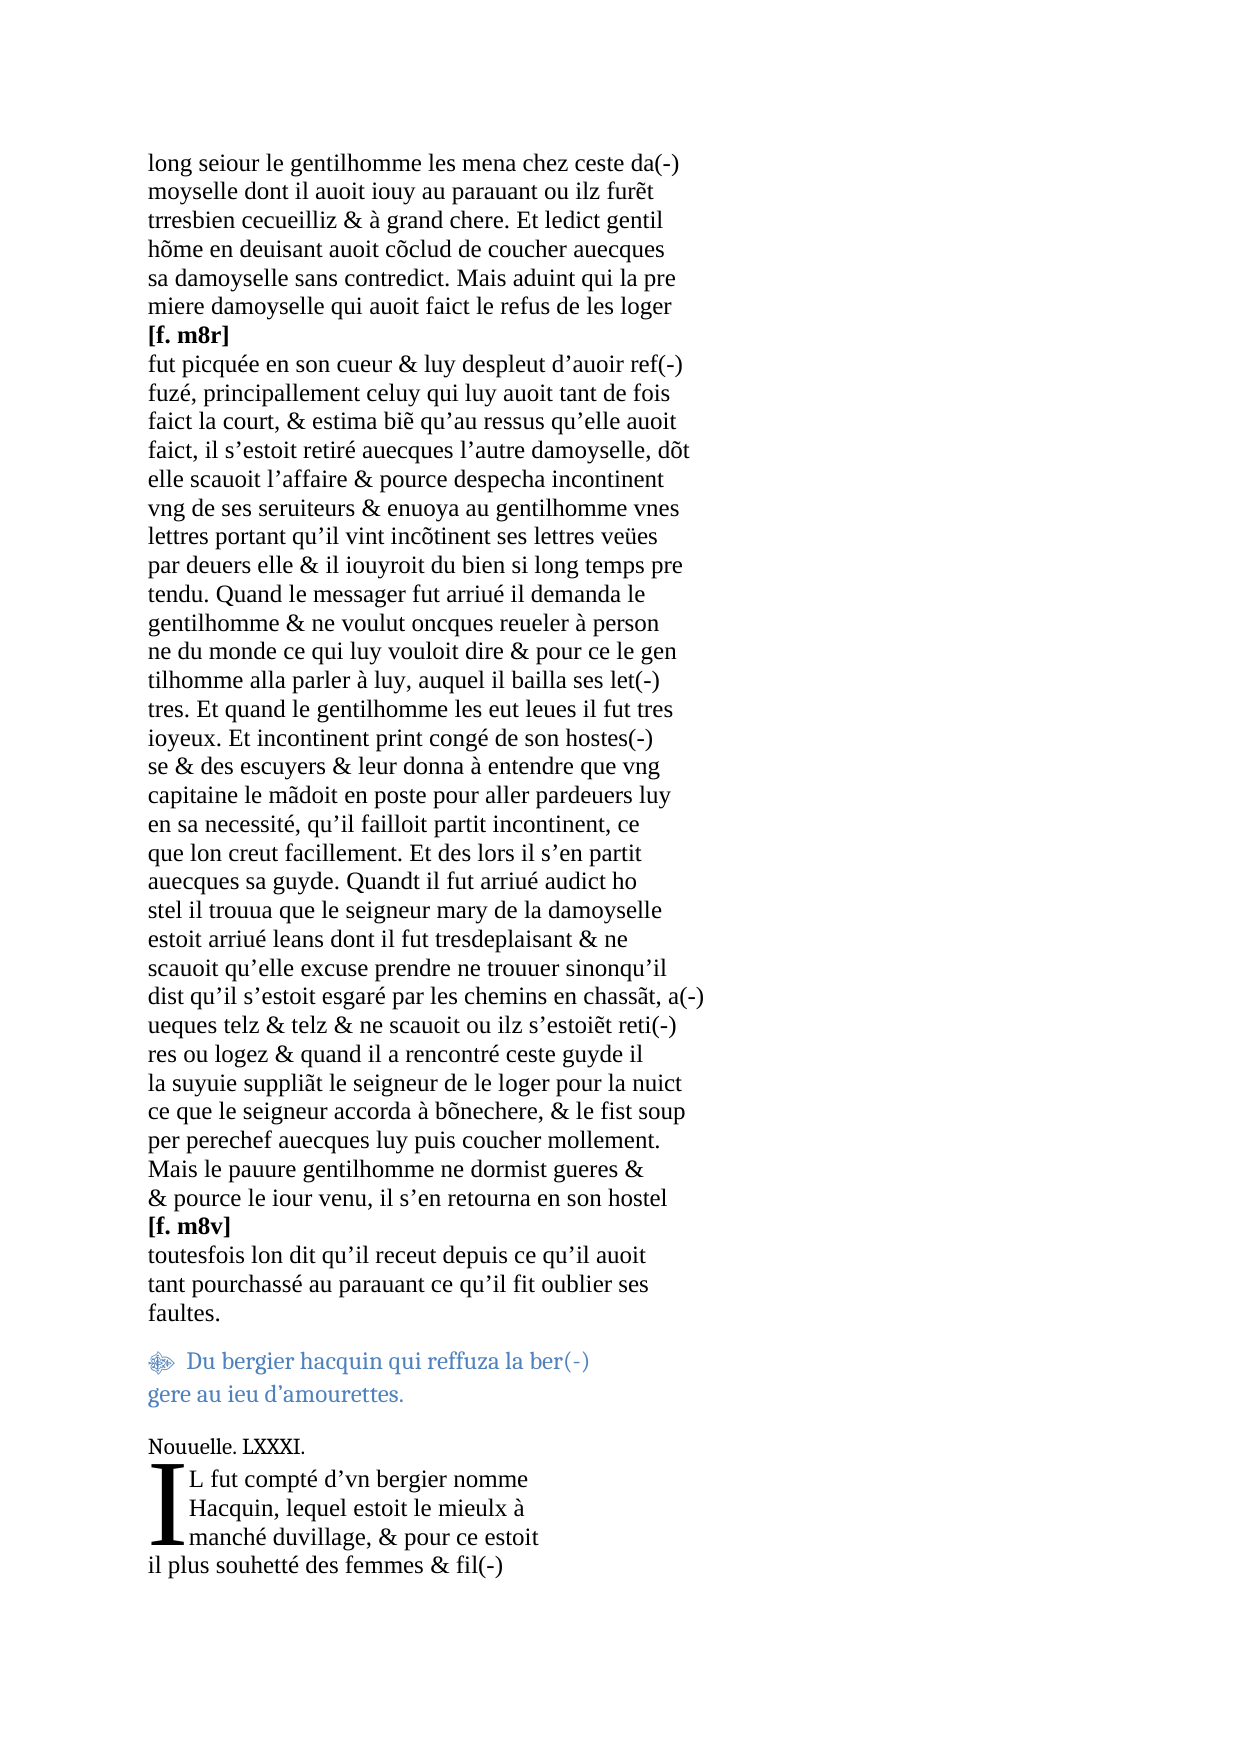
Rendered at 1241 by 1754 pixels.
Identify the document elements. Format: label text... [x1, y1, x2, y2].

text long seiour le gentilhomme les mena chez ceste da(-) moyselle dont il auoit iouy au parauant ou ilz furẽt trresbien cecueilliz & à grand chere. Et ledict gentil hõme en deuisant auoit cõclud de coucher auecques sa damoyselle sans contredict. Mais aduint qui la pre miere damoyselle qui auoit faict le refus de les loger [f. m8r] fut picquée en son cueur & luy despleut d’auoir ref(-) fuzé, principallement celuy qui luy auoit tant de fois faict la court, & estima biẽ qu’au ressus qu’elle auoit faict, il s’estoit retiré auecques l’autre damoyselle, dõt elle scauoit l’affaire & pource despecha incontinent vng de ses seruiteurs & enuoya au gentilhomme vnes lettres portant qu’il vint incõtinent ses lettres veües par deuers elle & il iouyroit du bien si long temps pre tendu. Quand le messager fut arriué il demanda le gentilhomme & ne voulut oncques reueler à person ne du monde ce qui luy vouloit dire & pour ce le gen tilhomme alla parler à luy, auquel il bailla ses let(-) tres. Et quand le gentilhomme les eut leues il fut tres ioyeux. Et incontinent print congé de son hostes(-) se & des escuyers & leur donna à entendre que vng capitaine le mãdoit en poste pour aller pardeuers luy en sa necessité, qu’il failloit partit incontinent, ce que lon creut facillement. Et des lors il s’en partit auecques sa guyde. Quandt il fut arriué audict ho stel il trouua que le seigneur mary de la damoyselle estoit arriué leans dont il fut tresdeplaisant & ne scauoit qu’elle excuse prendre ne trouuer sinonqu’il dist qu’il s’estoit esgaré par les chemins en chassãt, a(-) ueques telz & telz & ne scauoit ou ilz s’estoiẽt reti(-) res ou logez & quand il a rencontré ceste guyde il la suyuie suppliãt le seigneur de le loger pour la nuict ce que le seigneur accorda à bõnechere, & le fist soup per perechef auecques luy puis coucher mollement. Mais le pauure gentilhomme ne dormist gueres & & pource le iour venu, il s’en retourna en son hostel [f. m8v] toutesfois lon dit qu’il receut depuis ce qu’il auoit tant pourchassé au parauant ce qu’il fit oublier ses faultes. [148, 148, 1093, 1326]
subtitle Nouuelle. LXXXI. [148, 1434, 1093, 1460]
text IL fut compté d’vn bergier nomme Hacquin, lequel estoit le mieulx à manché duvillage, & pour ce estoit il plus souhetté des femmes & fil(-) [148, 1464, 1093, 1579]
subtitle ❧ Du bergier hacquin qui reffuza la ber(-) gere au ieu d’amourettes. [148, 1347, 1093, 1409]
